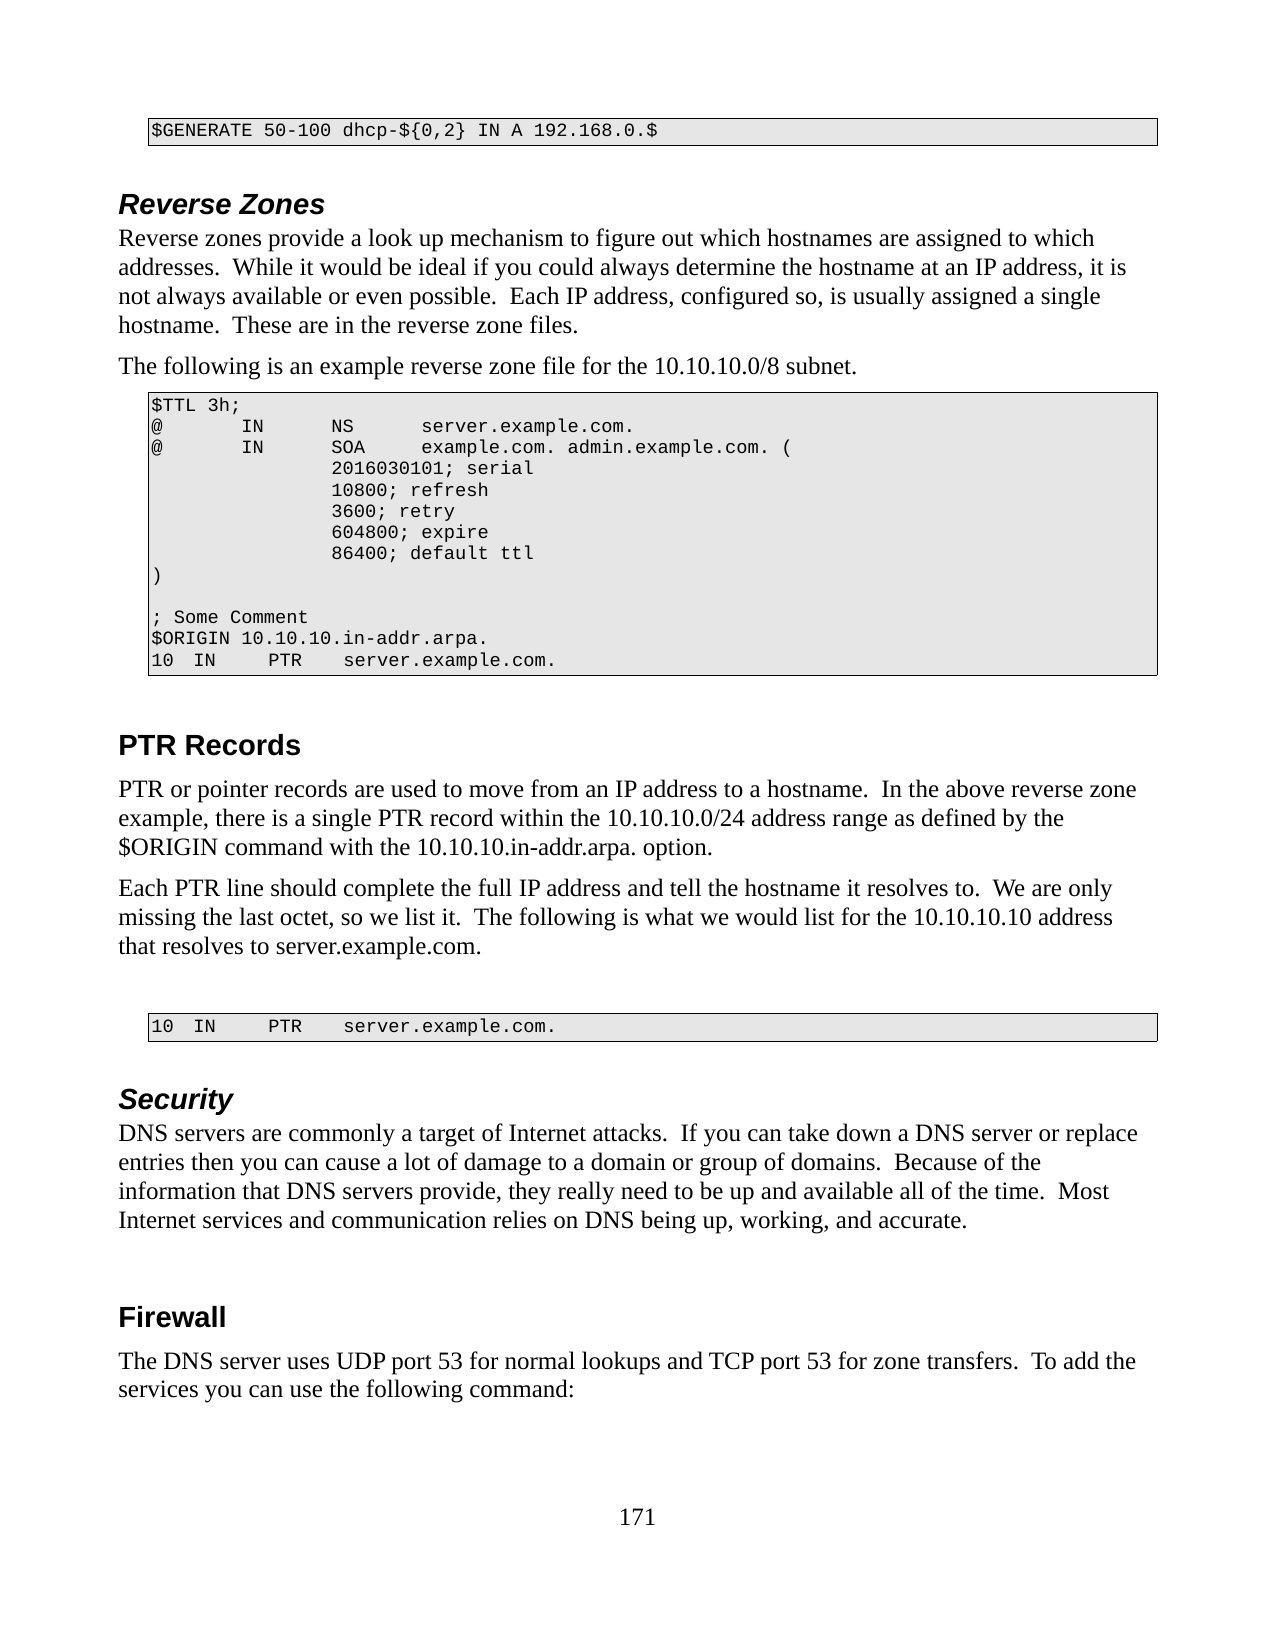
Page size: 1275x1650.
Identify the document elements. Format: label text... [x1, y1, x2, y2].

text @ IN NS server.example.com. [149, 413, 1157, 435]
text 86400; default ttl [149, 541, 1157, 562]
text 3600; retry [149, 498, 1157, 520]
subtitle Security [118, 1082, 1157, 1116]
subtitle PTR Records [118, 728, 1157, 762]
text 604800; expire [149, 520, 1157, 541]
text ; Some Comment [149, 605, 1157, 626]
text The DNS server uses UDP port 53 for normal lookups and TCP port 53 for zone transfers. To add the services you can use the following command: [118, 1346, 1157, 1403]
text 10 IN PTR server.example.com. [149, 647, 1157, 675]
text 10 IN PTR server.example.com. [149, 1014, 1157, 1041]
text $ORIGIN 10.10.10.in-addr.arpa. [149, 626, 1157, 647]
subtitle Reverse Zones [118, 187, 1157, 220]
text $GENERATE 50-100 dhcp-${0,2} IN A 192.168.0.$ [149, 119, 1157, 145]
text ) [149, 562, 1157, 583]
text 10800; refresh [149, 477, 1157, 498]
text Each PTR line should complete the full IP address and tell the hostname it resolves to. We are only missing the last octet, so we list it. The following is what we would list for the 10.10.10.10 address that resolves to server.example.com. [118, 873, 1157, 959]
text DNS servers are commonly a target of Internet attacks. If you can take down a DNS server or replace entries then you can cause a lot of damage to a domain or group of domains. Because of the information that DNS servers provide, they really need to be up and available all of the time. Most Internet services and communication relies on DNS being up, working, and accurate. [118, 1118, 1157, 1233]
text 2016030101; serial [149, 456, 1157, 477]
text @ IN SOA example.com. admin.example.com. ( [149, 435, 1157, 456]
text The following is an example reverse zone file for the 10.10.10.0/8 subnet. [118, 351, 1157, 380]
text $TTL 3h; [149, 393, 1157, 413]
text Reverse zones provide a look up mechanism to figure out which hostnames are assigned to which addresses. While it would be ideal if you could always determine the hostname at an IP address, it is not always available or even possible. Each IP address, configured so, is usually assigned a single hostname. These are in the reverse zone files. [118, 223, 1157, 338]
subtitle Firewall [118, 1300, 1157, 1333]
text PTR or pointer records are used to move from an IP address to a hostname. In the above reverse zone example, there is a single PTR record within the 10.10.10.0/24 address range as defined by the $ORIGIN command with the 10.10.10.in-addr.arpa. option. [118, 774, 1157, 861]
